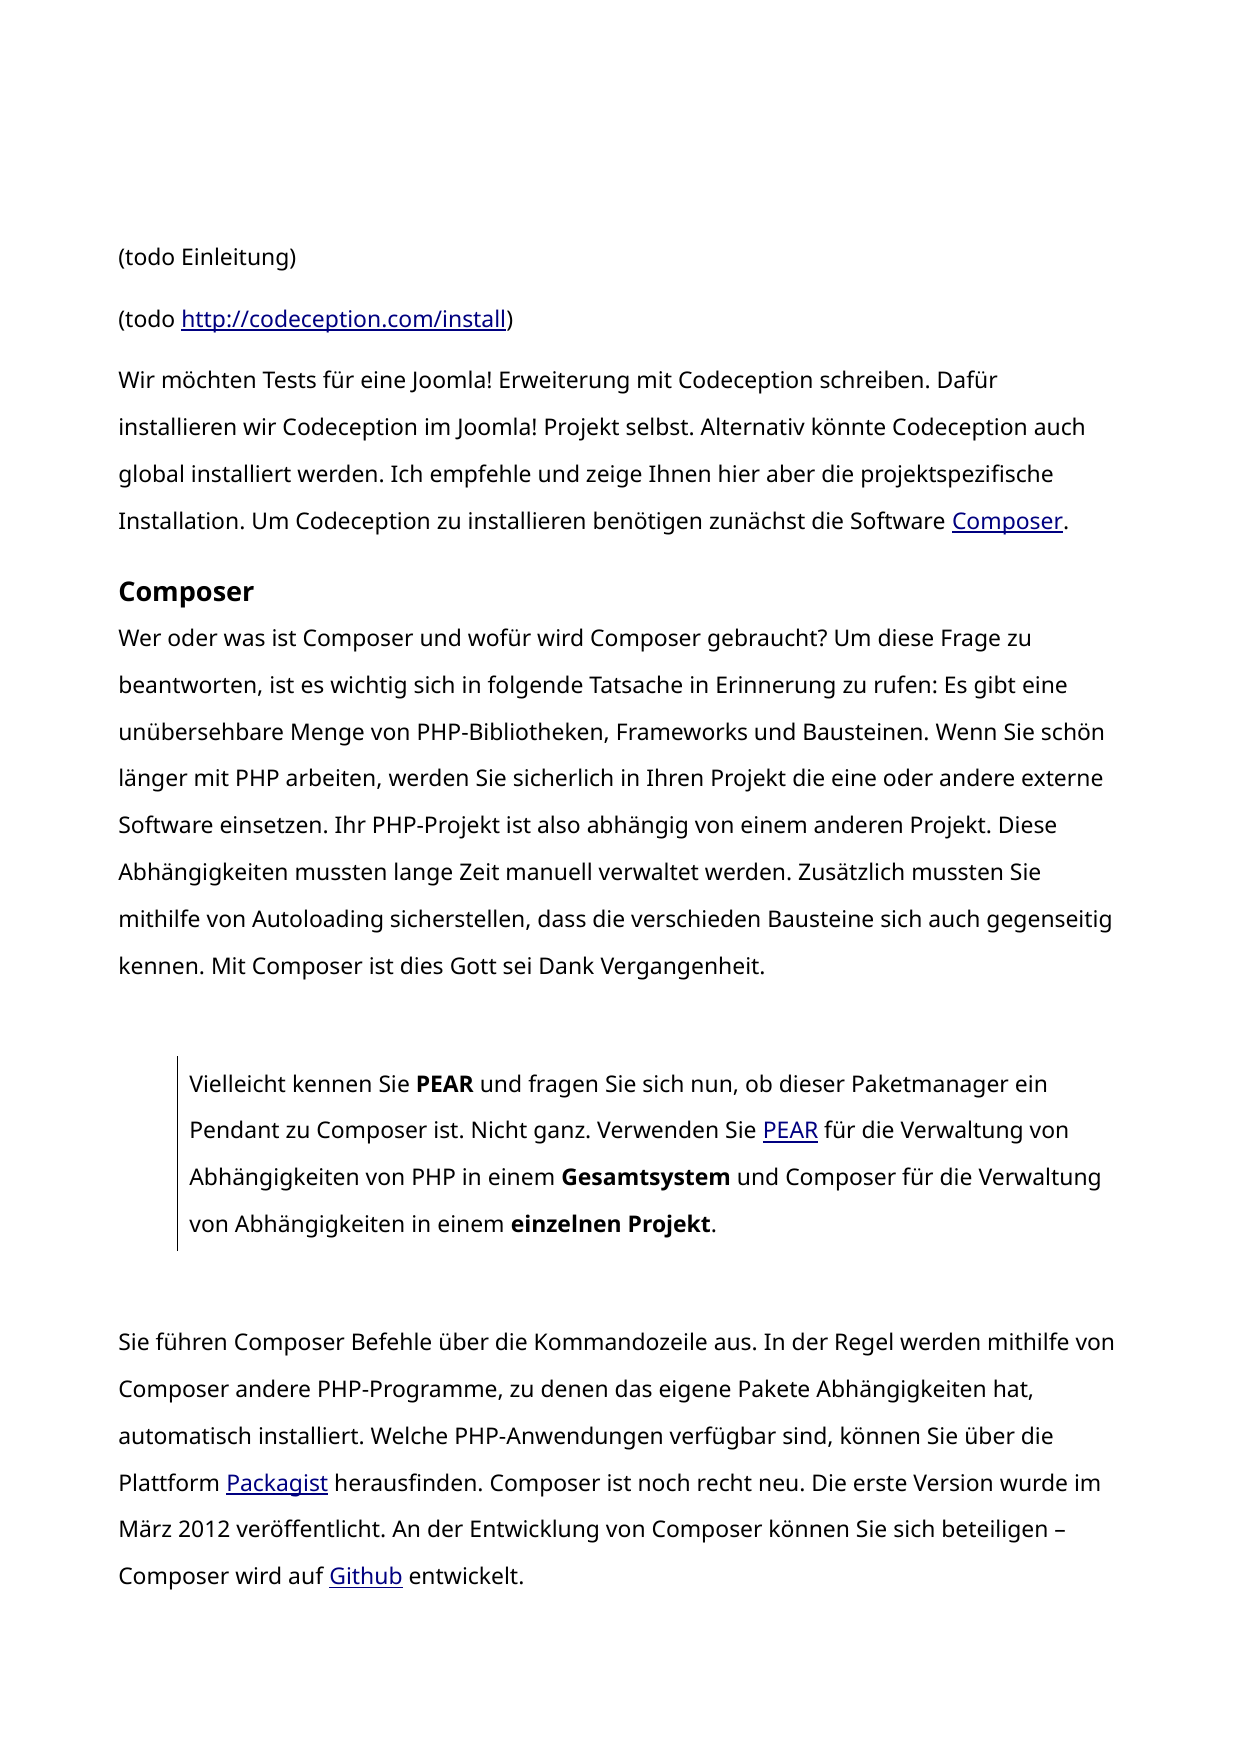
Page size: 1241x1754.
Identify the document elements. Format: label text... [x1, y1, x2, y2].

text (todo http://codeception.com/install) [118, 302, 1122, 334]
text (todo Einleitung) [118, 241, 1122, 272]
text Sie führen Composer Befehle über die Kommandozeile aus. In der Regel werden mithilfe von Composer andere PHP-Programme, zu denen das eigene Pakete Abhängigkeiten hat, automatisch installiert. Welche PHP-Anwendungen verfügbar sind, können Sie über die Plattform Packagist herausfinden. Composer ist noch recht neu. Die erste Version wurde im März 2012 veröffentlicht. An der Entwicklung von Composer können Sie sich beteiligen – Composer wird auf Github entwickelt. [118, 1326, 1122, 1591]
text Vielleicht kennen Sie PEAR und fragen Sie sich nun, ob dieser Paketmanager ein Pendant zu Composer ist. Nicht ganz. Verwenden Sie PEAR für die Verwaltung von Abhängigkeiten von PHP in einem Gesamtsystem und Composer für die Verwaltung von Abhängigkeiten in einem einzelnen Projekt. [178, 1056, 1122, 1251]
text Wir möchten Tests für eine Joomla! Erweiterung mit Codeception schreiben. Dafür installieren wir Codeception im Joomla! Projekt selbst. Alternativ könnte Codeception auch global installiert werden. Ich empfehle und zeige Ihnen hier aber die projektspezifische Installation. Um Codeception zu installieren benötigen zunächst die Software Composer. [118, 364, 1122, 536]
subtitle Composer [118, 572, 1122, 609]
text Wer oder was ist Composer und wofür wird Composer gebraucht? Um diese Frage zu beantworten, ist es wichtig sich in folgende Tatsache in Erinnerung zu rufen: Es gibt eine unübersehbare Menge von PHP-Bibliotheken, Frameworks und Bausteinen. Wenn Sie schön länger mit PHP arbeiten, werden Sie sicherlich in Ihren Projekt die eine oder andere externe Software einsetzen. Ihr PHP-Projekt ist also abhängig von einem anderen Projekt. Diese Abhängigkeiten mussten lange Zeit manuell verwaltet werden. Zusätzlich mussten Sie mithilfe von Autoloading sicherstellen, dass die verschieden Bausteine sich auch gegenseitig kennen. Mit Composer ist dies Gott sei Dank Vergangenheit. [118, 622, 1122, 981]
